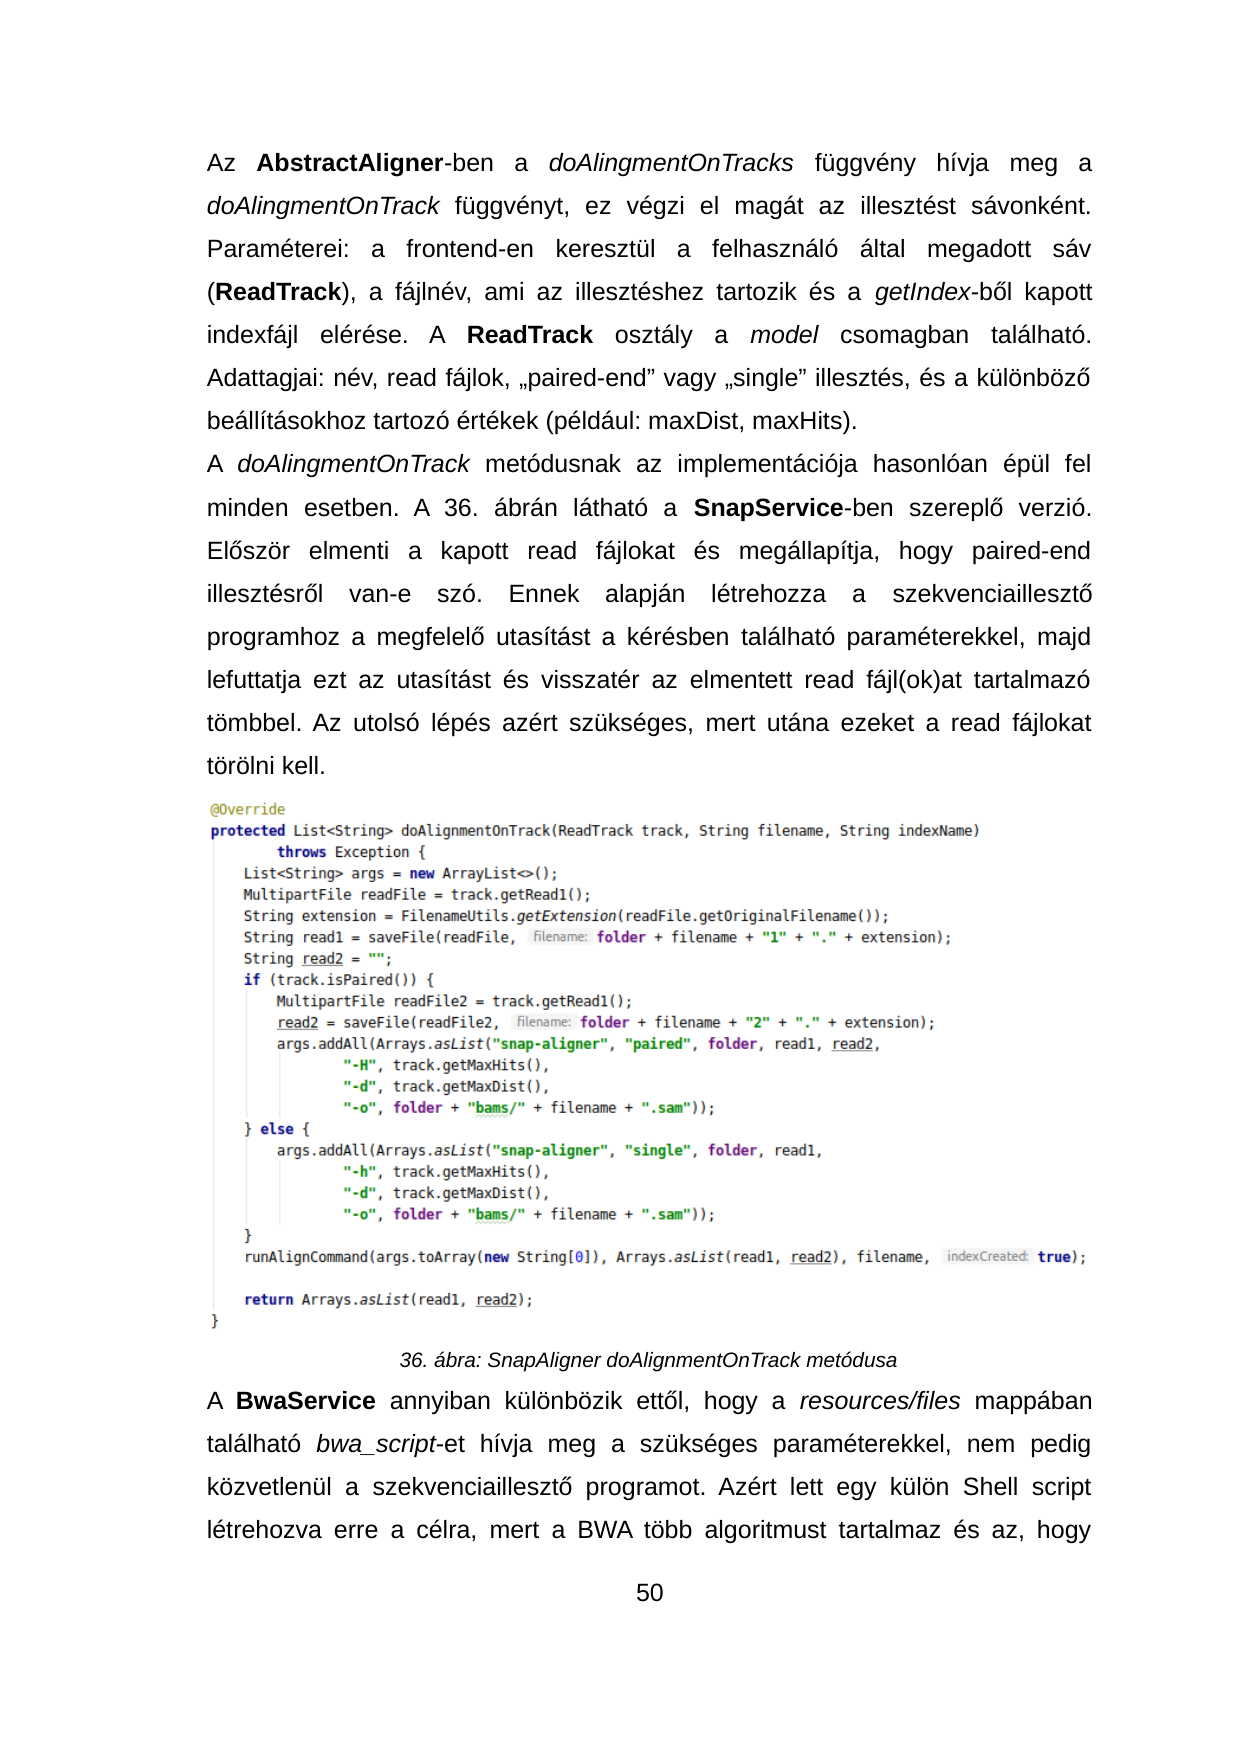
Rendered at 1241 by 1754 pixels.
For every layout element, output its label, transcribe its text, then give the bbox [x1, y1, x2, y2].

text 36. ábra: SnapAligner doAlignmentOnTrack metódusa [207, 1332, 1093, 1371]
text Az AbstractAligner-ben a doAlingmentOnTracks függvény hívja meg a doAlingmentOnTrack függvényt, ez végzi el magát az illesztést sávonként. Paraméterei: a frontend-en keresztül a felhasználó által megadott sáv (ReadTrack), a fájlnév, ami az illesztéshez tartozik és a getIndex-ből kapott indexfájl elérése. A ReadTrack osztály a model csomagban található. Adattagjai: név, read fájlok, „paired-end” vagy „single” illesztés, és a különböző beállításokhoz tartozó értékek (például: maxDist, maxHits). [207, 148, 1093, 435]
text A doAlingmentOnTrack metódusnak az implementációja hasonlóan épül fel minden esetben. A 36. ábrán látható a SnapService-ben szereplő verzió. Először elmenti a kapott read fájlokat és megállapítja, hogy paired-end illesztésről van-e szó. Ennek alapján létrehozza a szekvenciaillesztő programhoz a megfelelő utasítást a kérésben található paraméterekkel, majd lefuttatja ezt az utasítást és visszatér az elmentett read fájl(ok)at tartalmazó tömbbel. Az utolsó lépés azért szükséges, mert utána ezeket a read fájlokat törölni kell. [207, 449, 1093, 780]
text A BwaService annyiban különbözik ettől, hogy a resources/files mappában található bwa_script-et hívja meg a szükséges paraméterekkel, nem pedig közvetlenül a szekvenciaillesztő programot. Azért lett egy külön Shell script létrehozva erre a célra, mert a BWA több algoritmust tartalmaz és az, hogy [207, 1371, 1093, 1544]
picture [206, 798, 1093, 1332]
